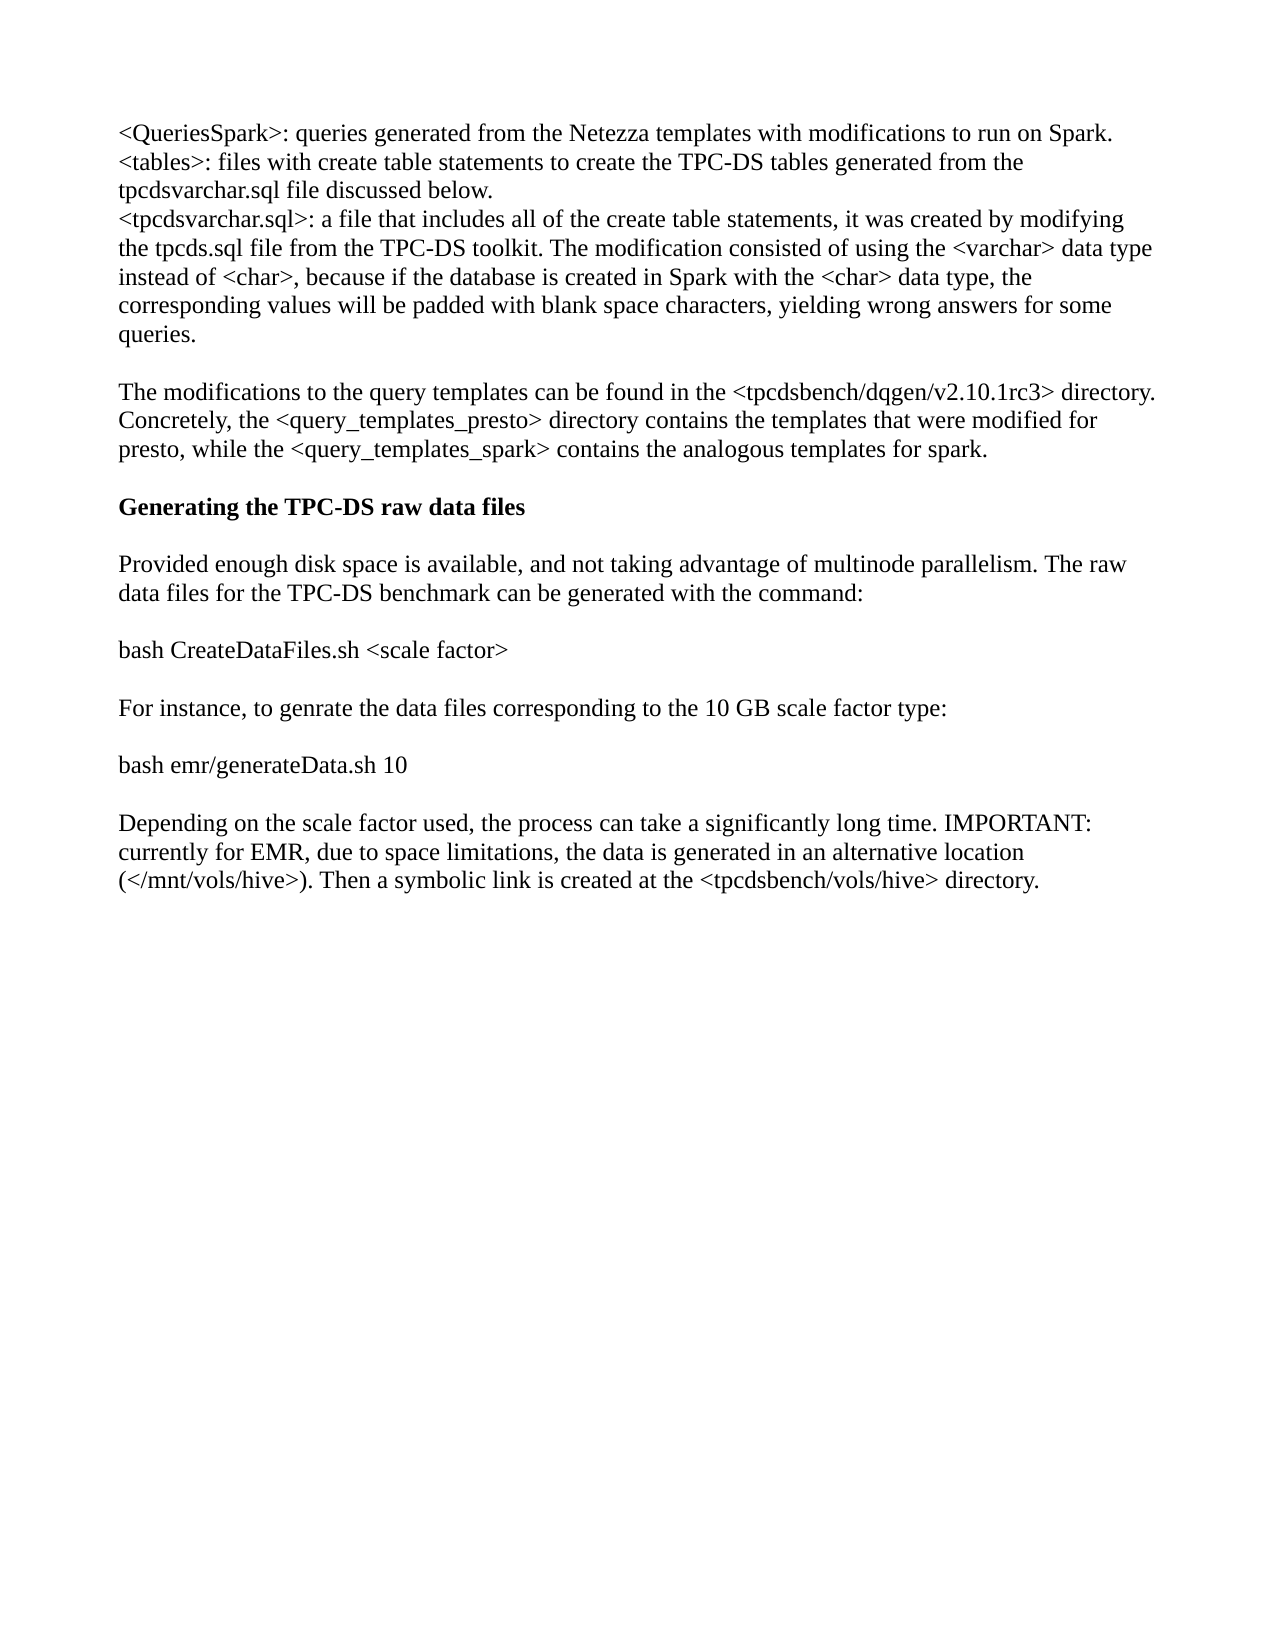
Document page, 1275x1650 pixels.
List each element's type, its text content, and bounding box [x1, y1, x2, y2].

text bash CreateDataFiles.sh <scale factor> [118, 636, 1157, 664]
text <tables>: files with create table statements to create the TPC-DS tables generated from the tpcdsvarchar.sql file discussed below. [118, 147, 1157, 204]
text Generating the TPC-DS raw data files [118, 492, 1157, 521]
text The modifications to the query templates can be found in the <tpcdsbench/dqgen/v2.10.1rc3> directory. Concretely, the <query_templates_presto> directory contains the templates that were modified for presto, while the <query_templates_spark> contains the analogous templates for spark. [118, 377, 1157, 463]
text <QueriesSpark>: queries generated from the Netezza templates with modifications to run on Spark. [118, 118, 1157, 147]
text Provided enough disk space is available, and not taking advantage of multinode parallelism. The raw data files for the TPC-DS benchmark can be generated with the command: [118, 549, 1157, 607]
text Depending on the scale factor used, the process can take a significantly long time. IMPORTANT: currently for EMR, due to space limitations, the data is generated in an alternative location (</mnt/vols/hive>). Then a symbolic link is created at the <tpcdsbench/vols/hive> directory. [118, 808, 1157, 894]
text For instance, to genrate the data files corresponding to the 10 GB scale factor type: [118, 693, 1157, 722]
text bash emr/generateData.sh 10 [118, 751, 1157, 779]
text <tpcdsvarchar.sql>: a file that includes all of the create table statements, it was created by modifying the tpcds.sql file from the TPC-DS toolkit. The modification consisted of using the <varchar> data type instead of <char>, because if the database is created in Spark with the <char> data type, the corresponding values will be padded with blank space characters, yielding wrong answers for some queries. [118, 204, 1157, 348]
